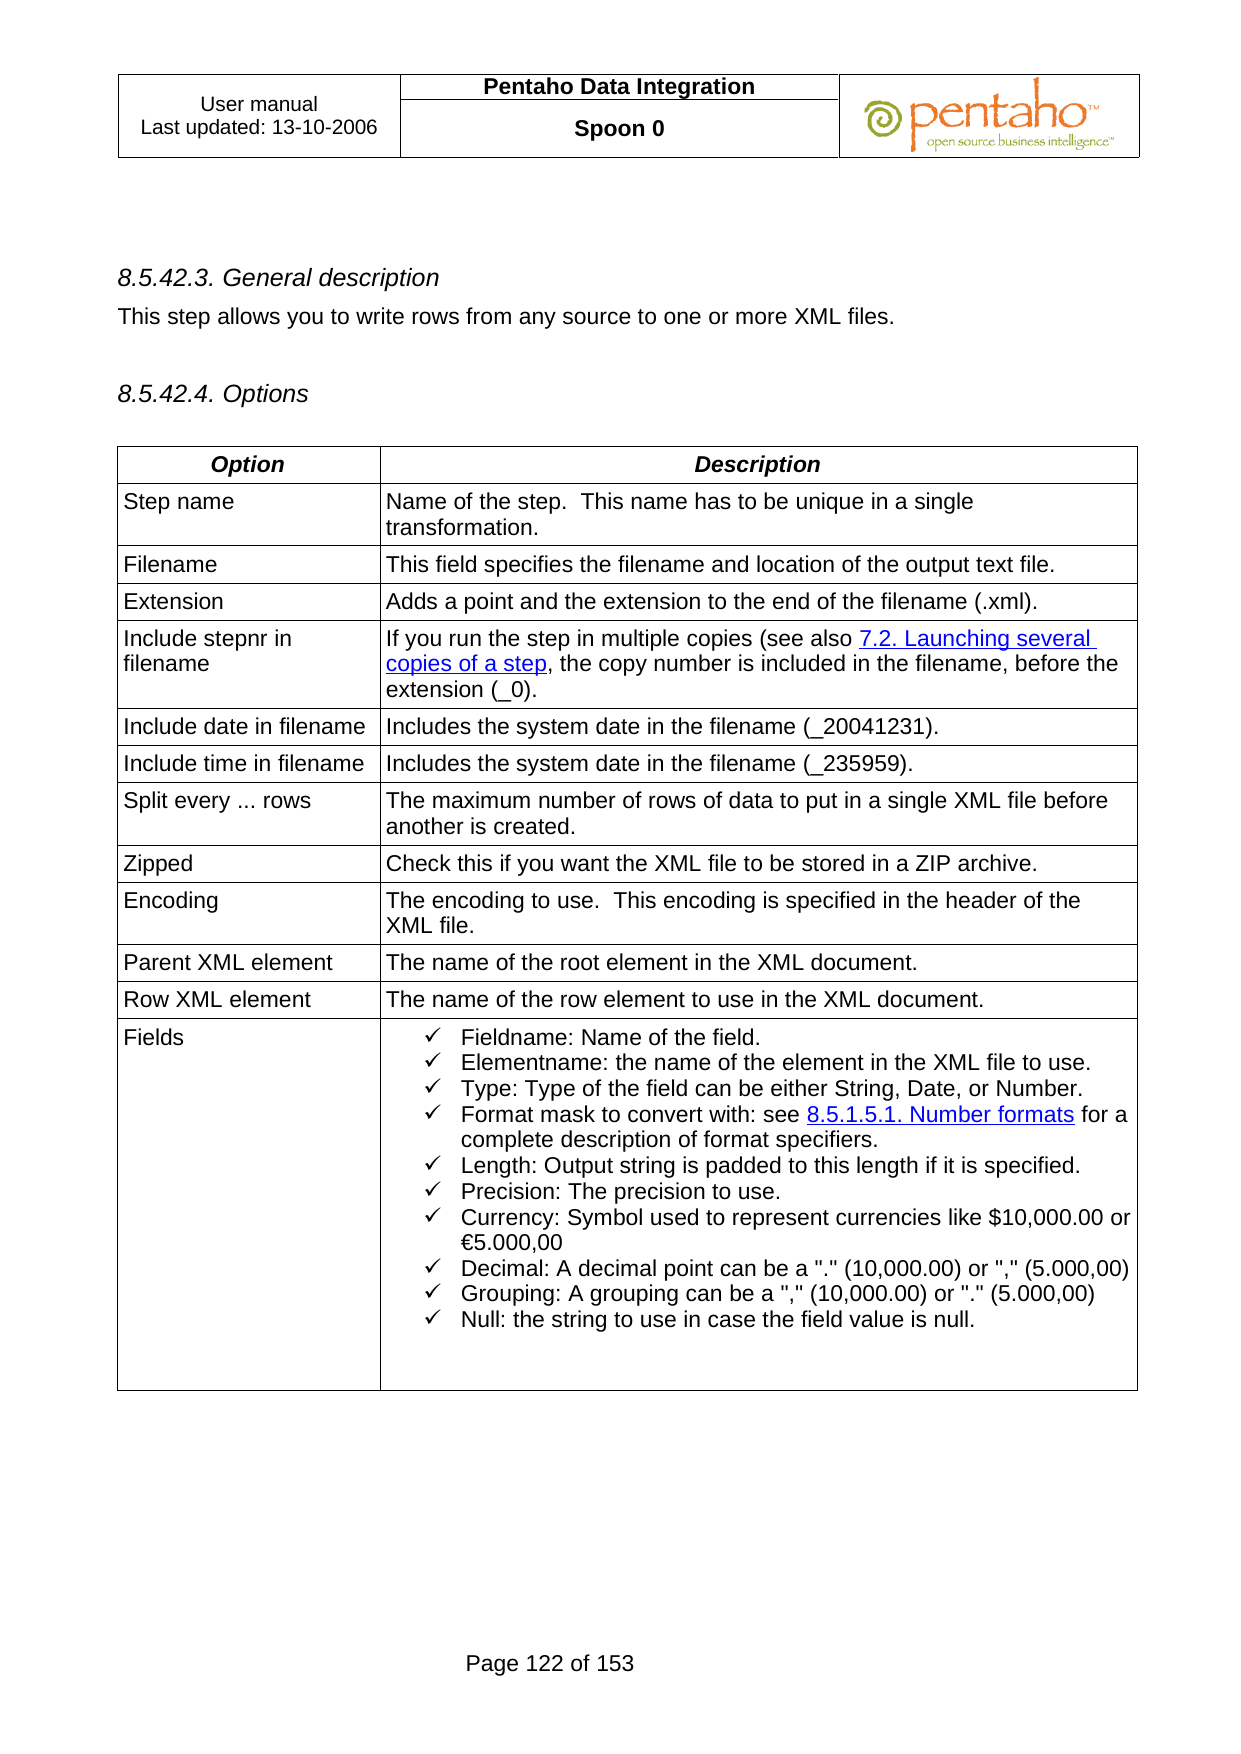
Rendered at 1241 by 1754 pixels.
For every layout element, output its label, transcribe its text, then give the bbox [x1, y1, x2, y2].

table_cell Encoding [118, 883, 380, 944]
table_cell The maximum number of rows of data to put in a single XML file before another is created. [381, 783, 1137, 845]
table_cell Zipped [118, 846, 380, 882]
subtitle Options [117, 380, 1137, 408]
subtitle General description [117, 263, 1137, 291]
table_cell Name of the step. This name has to be unique in a single transformation. [381, 484, 1137, 545]
table_cell Fields [118, 1019, 380, 1390]
table_cell Extension [118, 584, 380, 620]
table_cell Row XML element [118, 982, 380, 1018]
table_cell Parent XML element [118, 945, 380, 981]
table_header Description [381, 447, 1137, 483]
table_cell Fieldname: Name of the field. Elementname: the name of the element in the XML file to use. Type: Type of the field can be either String, Date, or Number. Format mask to convert with: see 8.5.1.5.1. Number formats for a complete description of format specifiers. Length: Output string is padded to this length if it is specified. Precision: The precision to use. Currency: Symbol used to represent currencies like $10,000.00 or €5.000,00 Decimal: A decimal point can be a "." (10,000.00) or "," (5.000,00) Grouping: A grouping can be a "," (10,000.00) or "." (5.000,00) Null: the string to use in case the field value is null. [381, 1019, 1137, 1390]
table_cell Step name [118, 484, 380, 545]
table_cell Includes the system date in the filename (_20041231). [381, 709, 1137, 745]
table_cell Includes the system date in the filename (_235959). [381, 746, 1137, 782]
table_cell Include time in filename [118, 746, 380, 782]
table_cell This field specifies the filename and location of the output text file. [381, 546, 1137, 583]
table_cell Filename [118, 546, 380, 583]
table_cell The name of the root element in the XML document. [381, 945, 1137, 981]
table_cell The name of the row element to use in the XML document. [381, 982, 1137, 1018]
table_cell The encoding to use. This encoding is specified in the header of the XML file. [381, 883, 1137, 944]
table_cell If you run the step in multiple copies (see also 7.2. Launching several copies of a step, the copy number is included in the filename, before the extension (_0). [381, 621, 1137, 708]
table_cell Check this if you want the XML file to be stored in a ZIP archive. [381, 846, 1137, 882]
table_cell Split every ... rows [118, 783, 380, 845]
table_header Option [118, 447, 380, 483]
table_cell Include stepnr in filename [118, 621, 380, 708]
table_cell Include date in filename [118, 709, 380, 745]
text This step allows you to write rows from any source to one or more XML files. [117, 304, 1137, 329]
table_cell Adds a point and the extension to the end of the filename (.xml). [381, 584, 1137, 620]
